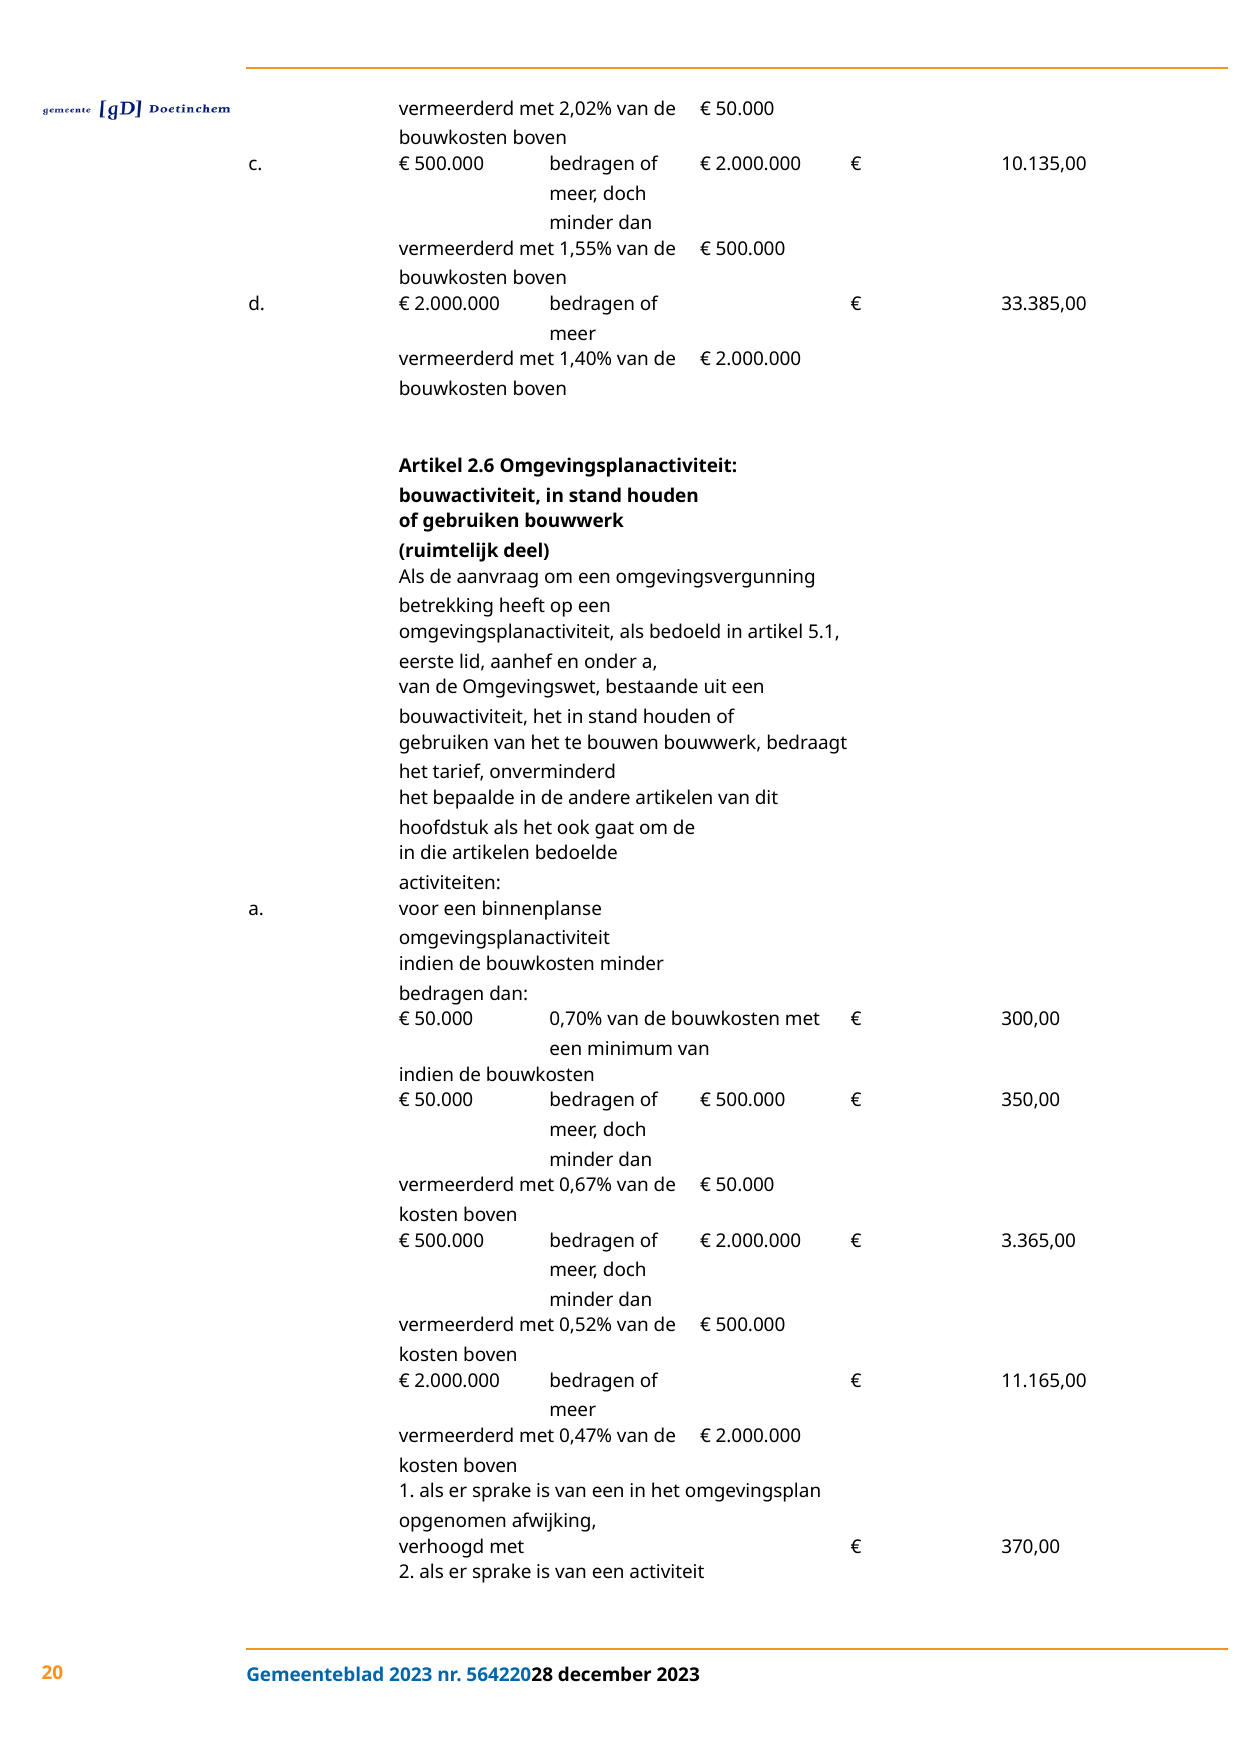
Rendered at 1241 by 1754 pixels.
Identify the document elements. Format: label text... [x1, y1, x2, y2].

table_cell € 500.000 [399, 1227, 549, 1312]
table_cell € 2.000.000 [700, 150, 850, 235]
table_cell [248, 618, 398, 674]
table_cell [700, 1367, 850, 1422]
table_cell 33.385,00 [1001, 290, 1152, 346]
table_cell € 50.000 [700, 1171, 850, 1227]
table_cell [248, 840, 398, 895]
table_cell [248, 427, 398, 452]
table_cell [1001, 95, 1152, 150]
table_cell vermeerderd met 1,55% van de bouwkosten boven [399, 235, 700, 290]
table_cell [700, 508, 850, 563]
table_cell [850, 346, 1001, 401]
table_cell [1001, 895, 1152, 950]
table_cell bedragen of meer [549, 1367, 700, 1422]
table_cell [850, 895, 1001, 950]
table_cell d. [248, 290, 398, 346]
table_cell [1001, 729, 1152, 784]
table_cell € 500.000 [700, 235, 850, 290]
table_cell [248, 563, 398, 618]
table_cell bedragen of meer [549, 290, 700, 346]
table_cell [248, 1006, 398, 1061]
table_cell a. [248, 895, 398, 950]
table_cell 10.135,00 [1001, 150, 1152, 235]
table_cell [1001, 563, 1152, 618]
table_cell [248, 1422, 398, 1478]
table_cell vermeerderd met 0,67% van de kosten boven [399, 1171, 700, 1227]
table_cell [850, 1478, 1001, 1533]
table_cell [850, 401, 1001, 427]
table_cell [248, 729, 398, 784]
table_cell 350,00 [1001, 1087, 1152, 1171]
table_cell [850, 1171, 1001, 1227]
table_cell [248, 1533, 398, 1559]
table_cell omgevingsplanactiviteit, als bedoeld in artikel 5.1, eerste lid, aanhef en onder a, [399, 618, 850, 674]
table_cell 11.165,00 [1001, 1367, 1152, 1422]
table_cell [850, 95, 1001, 150]
table_cell [1001, 453, 1152, 508]
table_cell [1001, 1422, 1152, 1478]
table_cell bedragen of meer, doch minder dan [549, 1087, 700, 1171]
table_cell [850, 1312, 1001, 1367]
table_cell [248, 401, 398, 427]
table_cell [850, 840, 1001, 895]
table_cell [1001, 950, 1152, 1006]
table_cell [850, 784, 1001, 839]
table_cell [700, 427, 850, 452]
table_cell [850, 1422, 1001, 1478]
table_cell vermeerderd met 0,52% van de kosten boven [399, 1312, 700, 1367]
table_cell Artikel 2.6 Omgevingsplanactiviteit: bouwactiviteit, in stand houden [399, 453, 850, 508]
table_cell 370,00 [1001, 1533, 1152, 1559]
table_cell [850, 674, 1001, 729]
table_cell € 2.000.000 [399, 290, 549, 346]
table_cell [1001, 674, 1152, 729]
table_cell [700, 950, 850, 1006]
table_cell [248, 1367, 398, 1422]
table_cell [850, 427, 1001, 452]
table_cell [850, 618, 1001, 674]
table_cell [248, 950, 398, 1006]
table_cell [700, 401, 850, 427]
table_cell [1001, 1312, 1152, 1367]
table_cell vermeerderd met 2,02% van de bouwkosten boven [399, 95, 700, 150]
table_cell [850, 453, 1001, 508]
table_cell [1001, 346, 1152, 401]
table_cell € 500.000 [399, 150, 549, 235]
table_cell vermeerderd met 0,47% van de kosten boven [399, 1422, 700, 1478]
table_cell vermeerderd met 1,40% van de bouwkosten boven [399, 346, 700, 401]
table_cell [850, 235, 1001, 290]
table_cell 3.365,00 [1001, 1227, 1152, 1312]
table_cell € [850, 1367, 1001, 1422]
table_cell [850, 950, 1001, 1006]
table_cell [850, 1559, 1001, 1584]
table_cell [248, 1559, 398, 1584]
table_cell € [850, 1087, 1001, 1171]
table_cell [1001, 840, 1152, 895]
table_cell € 50.000 [399, 1087, 549, 1171]
table_cell [1001, 618, 1152, 674]
table_cell € 2.000.000 [700, 1227, 850, 1312]
table_cell [248, 1227, 398, 1312]
table_cell € 500.000 [700, 1087, 850, 1171]
table_cell [549, 1533, 700, 1559]
table_cell 1. als er sprake is van een in het omgevingsplan opgenomen afwijking, [399, 1478, 850, 1533]
table_cell € [850, 150, 1001, 235]
table_cell [700, 1533, 850, 1559]
table_cell € [850, 290, 1001, 346]
table_cell [248, 508, 398, 563]
table_cell gebruiken van het te bouwen bouwwerk, bedraagt het tarief, onverminderd [399, 729, 850, 784]
table_cell verhoogd met [399, 1533, 549, 1559]
table_cell [700, 290, 850, 346]
table_cell [248, 1087, 398, 1171]
table_cell € 2.000.000 [399, 1367, 549, 1422]
table_cell € [850, 1227, 1001, 1312]
table_cell € 500.000 [700, 1312, 850, 1367]
table_cell [1001, 1478, 1152, 1533]
table_cell het bepaalde in de andere artikelen van dit hoofdstuk als het ook gaat om de [399, 784, 850, 839]
table_cell Als de aanvraag om een omgevingsvergunning betrekking heeft op een [399, 563, 850, 618]
table_cell [700, 895, 850, 950]
table_cell € 50.000 [399, 1006, 549, 1061]
table_cell € [850, 1533, 1001, 1559]
table_cell [1001, 508, 1152, 563]
table_cell [549, 427, 700, 452]
table_cell [850, 1061, 1001, 1087]
picture [41, 47, 231, 172]
table_cell [1001, 235, 1152, 290]
table_cell in die artikelen bedoelde activiteiten: [399, 840, 700, 895]
table_cell 300,00 [1001, 1006, 1152, 1061]
table_cell [850, 729, 1001, 784]
table_cell 2. als er sprake is van een activiteit [399, 1559, 850, 1584]
table_cell bedragen of meer, doch minder dan [549, 1227, 700, 1312]
table_cell voor een binnenplanse omgevingsplanactiviteit [399, 895, 700, 950]
table_cell [1001, 784, 1152, 839]
table_cell [1001, 401, 1152, 427]
table_cell [700, 1061, 850, 1087]
table_cell [1001, 1559, 1152, 1584]
table_cell [1001, 427, 1152, 452]
table_cell [248, 235, 398, 290]
table_cell [1001, 1061, 1152, 1087]
table_cell van de Omgevingswet, bestaande uit een bouwactiviteit, het in stand houden of [399, 674, 850, 729]
table_cell € [850, 1006, 1001, 1061]
table_cell indien de bouwkosten [399, 1061, 700, 1087]
table_cell indien de bouwkosten minder bedragen dan: [399, 950, 700, 1006]
table_cell bedragen of meer, doch minder dan [549, 150, 700, 235]
table_cell [248, 95, 398, 150]
table_cell € 2.000.000 [700, 1422, 850, 1478]
table_cell [850, 563, 1001, 618]
table_cell [248, 674, 398, 729]
table_cell € 2.000.000 [700, 346, 850, 401]
table_cell [248, 453, 398, 508]
table_cell [248, 1061, 398, 1087]
table_cell € 50.000 [700, 95, 850, 150]
table_cell of gebruiken bouwwerk (ruimtelijk deel) [399, 508, 700, 563]
table_cell c. [248, 150, 398, 235]
table_cell [248, 1171, 398, 1227]
table_cell [700, 840, 850, 895]
table_cell [850, 508, 1001, 563]
table_cell [399, 401, 700, 427]
table_cell [248, 784, 398, 839]
table_cell [1001, 1171, 1152, 1227]
table_cell [248, 1478, 398, 1533]
table_cell [248, 346, 398, 401]
table_cell 0,70% van de bouwkosten met een minimum van [549, 1006, 850, 1061]
table_cell [399, 427, 549, 452]
table_cell [248, 1312, 398, 1367]
